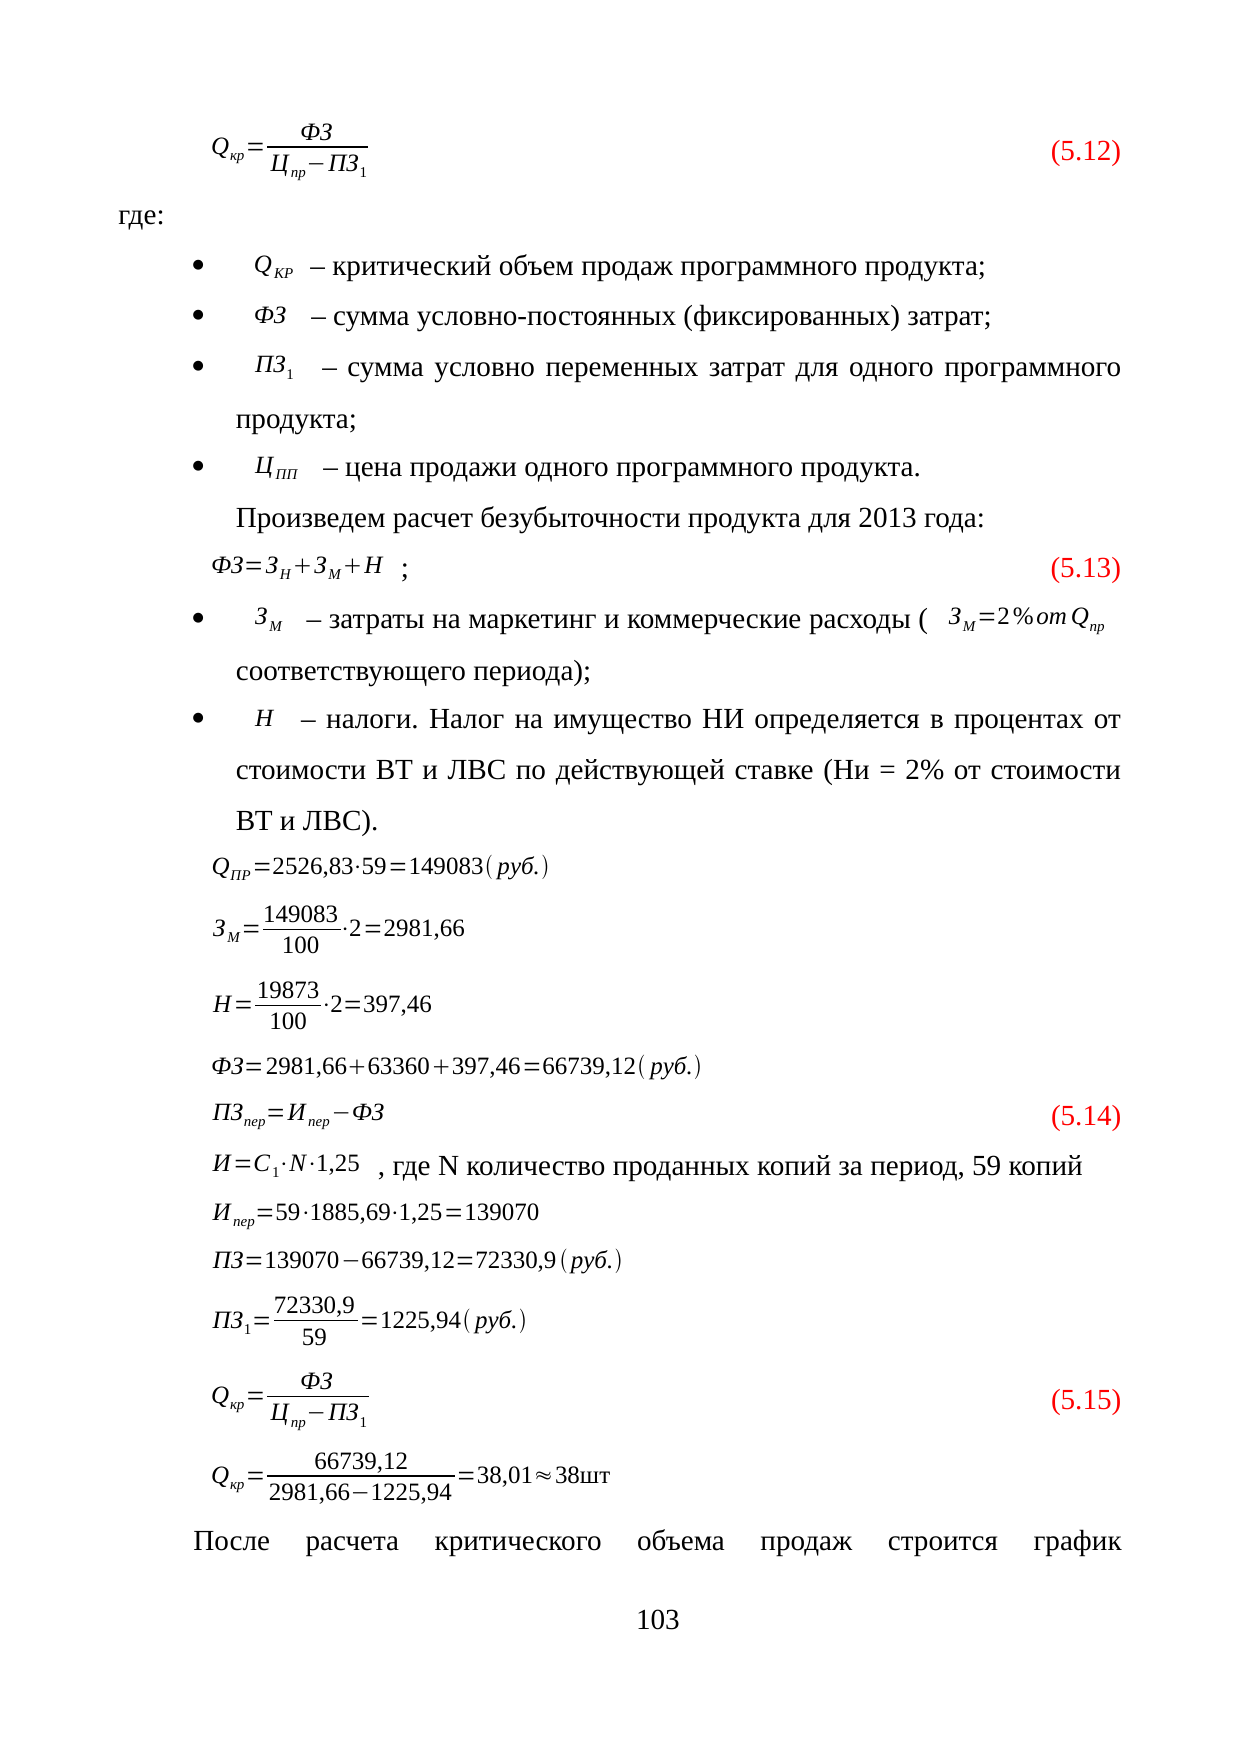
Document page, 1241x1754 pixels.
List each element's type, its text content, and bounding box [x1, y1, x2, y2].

text (5.14) [118, 1098, 1122, 1131]
text где: [118, 197, 1122, 231]
text (5.15) [118, 1368, 1122, 1430]
list – затраты на маркетинг и коммерческие расходы ( соответствующего периода); [193, 601, 1122, 685]
text После расчета критического объема продаж строится график [118, 1523, 1122, 1556]
list – налоги. Налог на имущество НИ определяется в процентах от стоимости ВТ и ЛВС по действующей ставке (Ни = 2% от стоимости ВТ и ЛВС). [193, 702, 1122, 836]
list – критический объем продаж программного продукта; [193, 248, 1122, 282]
list Произведем расчет безубыточности продукта для 2013 года: [193, 500, 1122, 534]
text (5.12) [118, 118, 1122, 181]
list – сумма условно-постоянных (фиксированных) затрат; [193, 298, 1122, 332]
list – цена продажи одного программного продукта. [193, 449, 1122, 483]
text ; (5.13) [118, 550, 1122, 584]
list – сумма условно переменных затрат для одного программного продукта; [193, 349, 1122, 433]
text , где N количество проданных копий за период, 59 копий [118, 1148, 1122, 1182]
